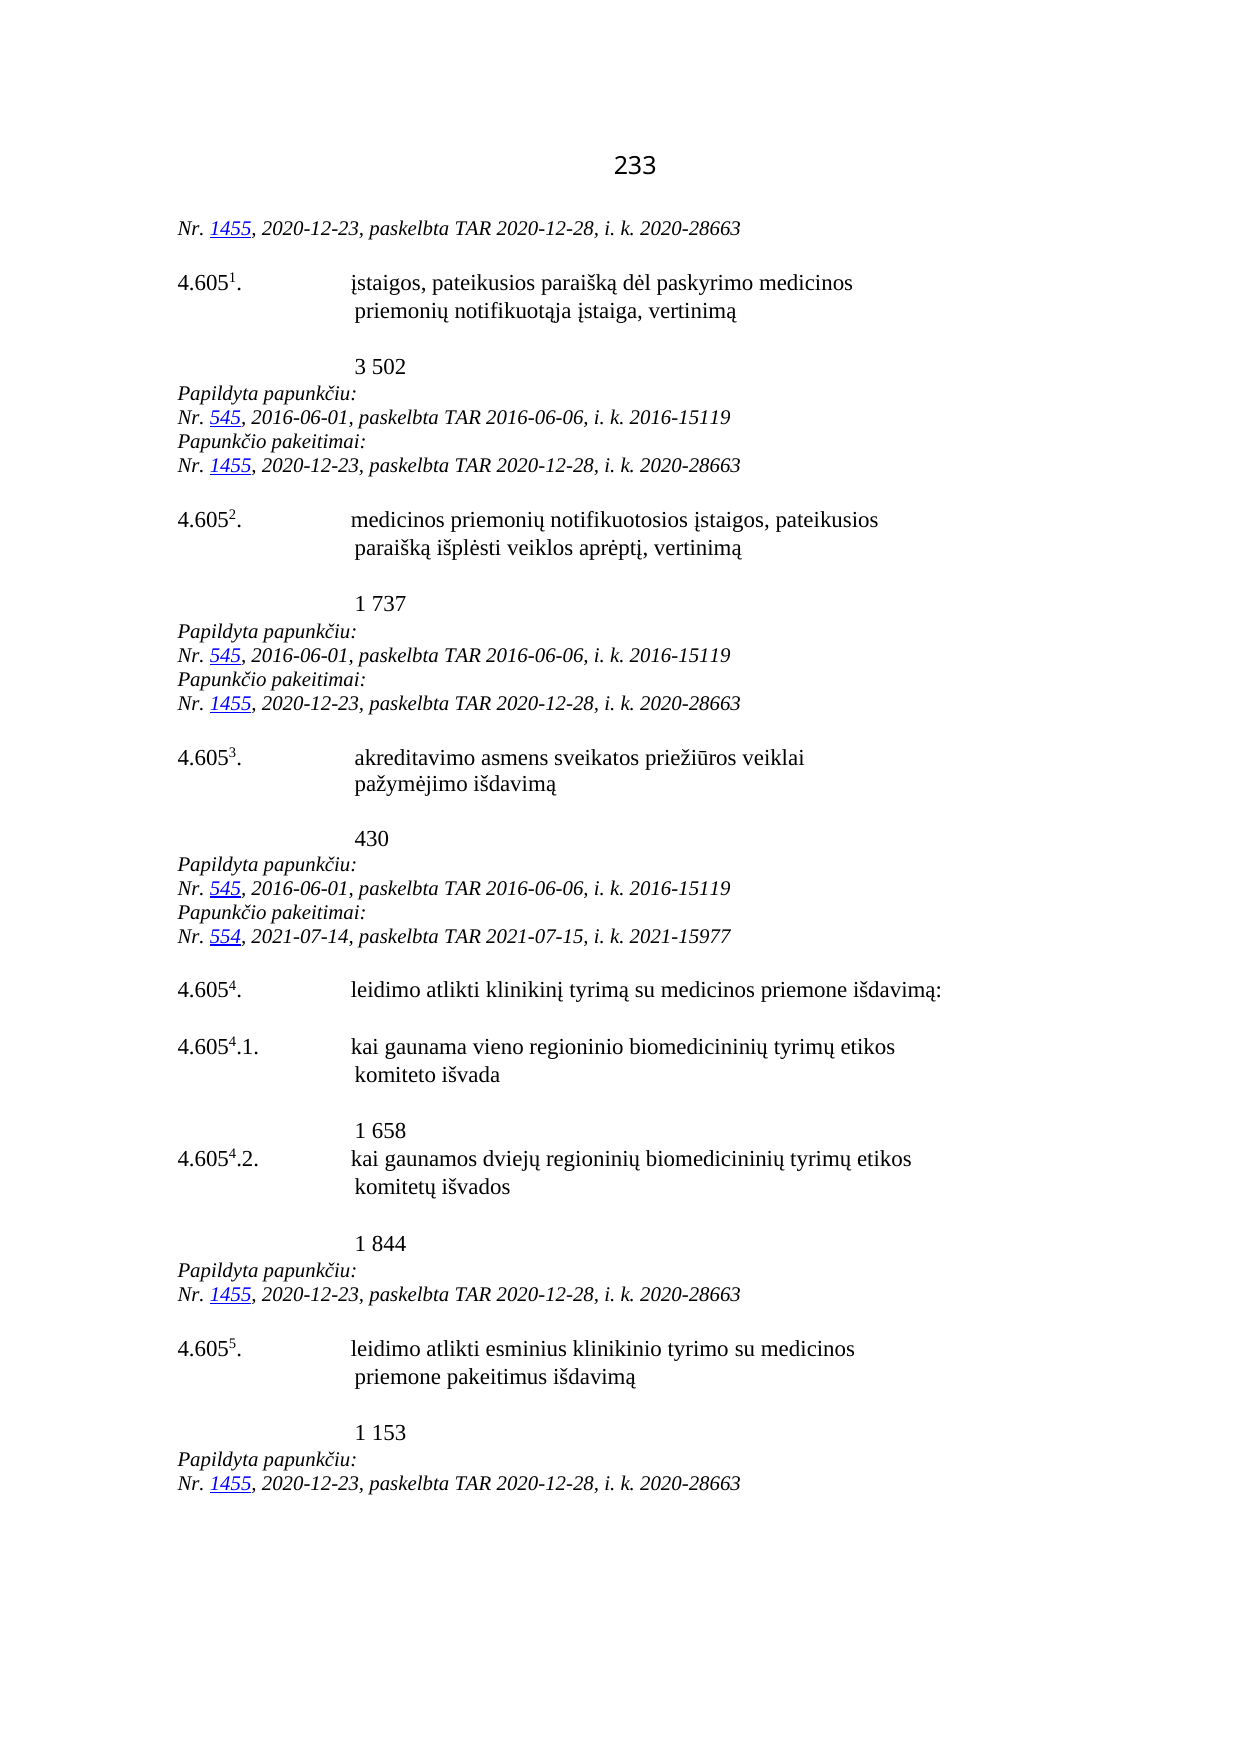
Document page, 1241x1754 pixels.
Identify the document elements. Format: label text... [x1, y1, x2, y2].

text Papildyta papunkčiu: [177, 381, 1093, 405]
text 4.6054. leidimo atlikti klinikinį tyrimą su medicinos priemone išdavimą: [177, 976, 945, 1031]
text Nr. 545, 2016-06-01, paskelbta TAR 2016-06-06, i. k. 2016-15119 [177, 643, 1093, 667]
text Papunkčio pakeitimai: [177, 899, 1093, 924]
text Nr. 1455, 2020-12-23, paskelbta TAR 2020-12-28, i. k. 2020-28663 [177, 1282, 1093, 1306]
text Papildyta papunkčiu: [177, 1258, 1093, 1282]
text Nr. 545, 2016-06-01, paskelbta TAR 2016-06-06, i. k. 2016-15119 [177, 405, 1093, 429]
text Papunkčio pakeitimai: [177, 667, 1093, 691]
text 4.6054.1. kai gaunama vieno regioninio biomedicininių tyrimų etikos komiteto išvada 1 658 [177, 1033, 945, 1143]
text Nr. 1455, 2020-12-23, paskelbta TAR 2020-12-28, i. k. 2020-28663 [177, 1471, 1093, 1495]
text 4.6054.2. kai gaunamos dviejų regioninių biomedicininių tyrimų etikos komitetų išvados 1 844 [177, 1145, 945, 1256]
text Papildyta papunkčiu: [177, 1447, 1093, 1471]
text 4.6052. medicinos priemonių notifikuotosios įstaigos, pateikusios paraišką išplėsti veiklos aprėptį, vertinimą 1 737 [177, 506, 945, 617]
text 4.6055. leidimo atlikti esminius klinikinio tyrimo su medicinos priemone pakeitimus išdavimą 1 153 [177, 1334, 945, 1445]
text Papildyta papunkčiu: [177, 619, 1093, 643]
text Papildyta papunkčiu: [177, 851, 1093, 876]
text 4.6051. įstaigos, pateikusios paraišką dėl paskyrimo medicinos priemonių notifikuotąja įstaiga, vertinimą 3 502 [177, 269, 945, 379]
text Nr. 1455, 2020-12-23, paskelbta TAR 2020-12-28, i. k. 2020-28663 [177, 216, 1093, 240]
text Nr. 545, 2016-06-01, paskelbta TAR 2016-06-06, i. k. 2016-15119 [177, 876, 1093, 899]
text Nr. 1455, 2020-12-23, paskelbta TAR 2020-12-28, i. k. 2020-28663 [177, 453, 1093, 477]
text Papunkčio pakeitimai: [177, 429, 1093, 453]
text 4.6053. akreditavimo asmens sveikatos priežiūros veiklai pažymėjimo išdavimą 430 [177, 744, 842, 851]
text Nr. 1455, 2020-12-23, paskelbta TAR 2020-12-28, i. k. 2020-28663 [177, 691, 1093, 715]
text Nr. 554, 2021-07-14, paskelbta TAR 2021-07-15, i. k. 2021-15977 [177, 924, 1093, 948]
